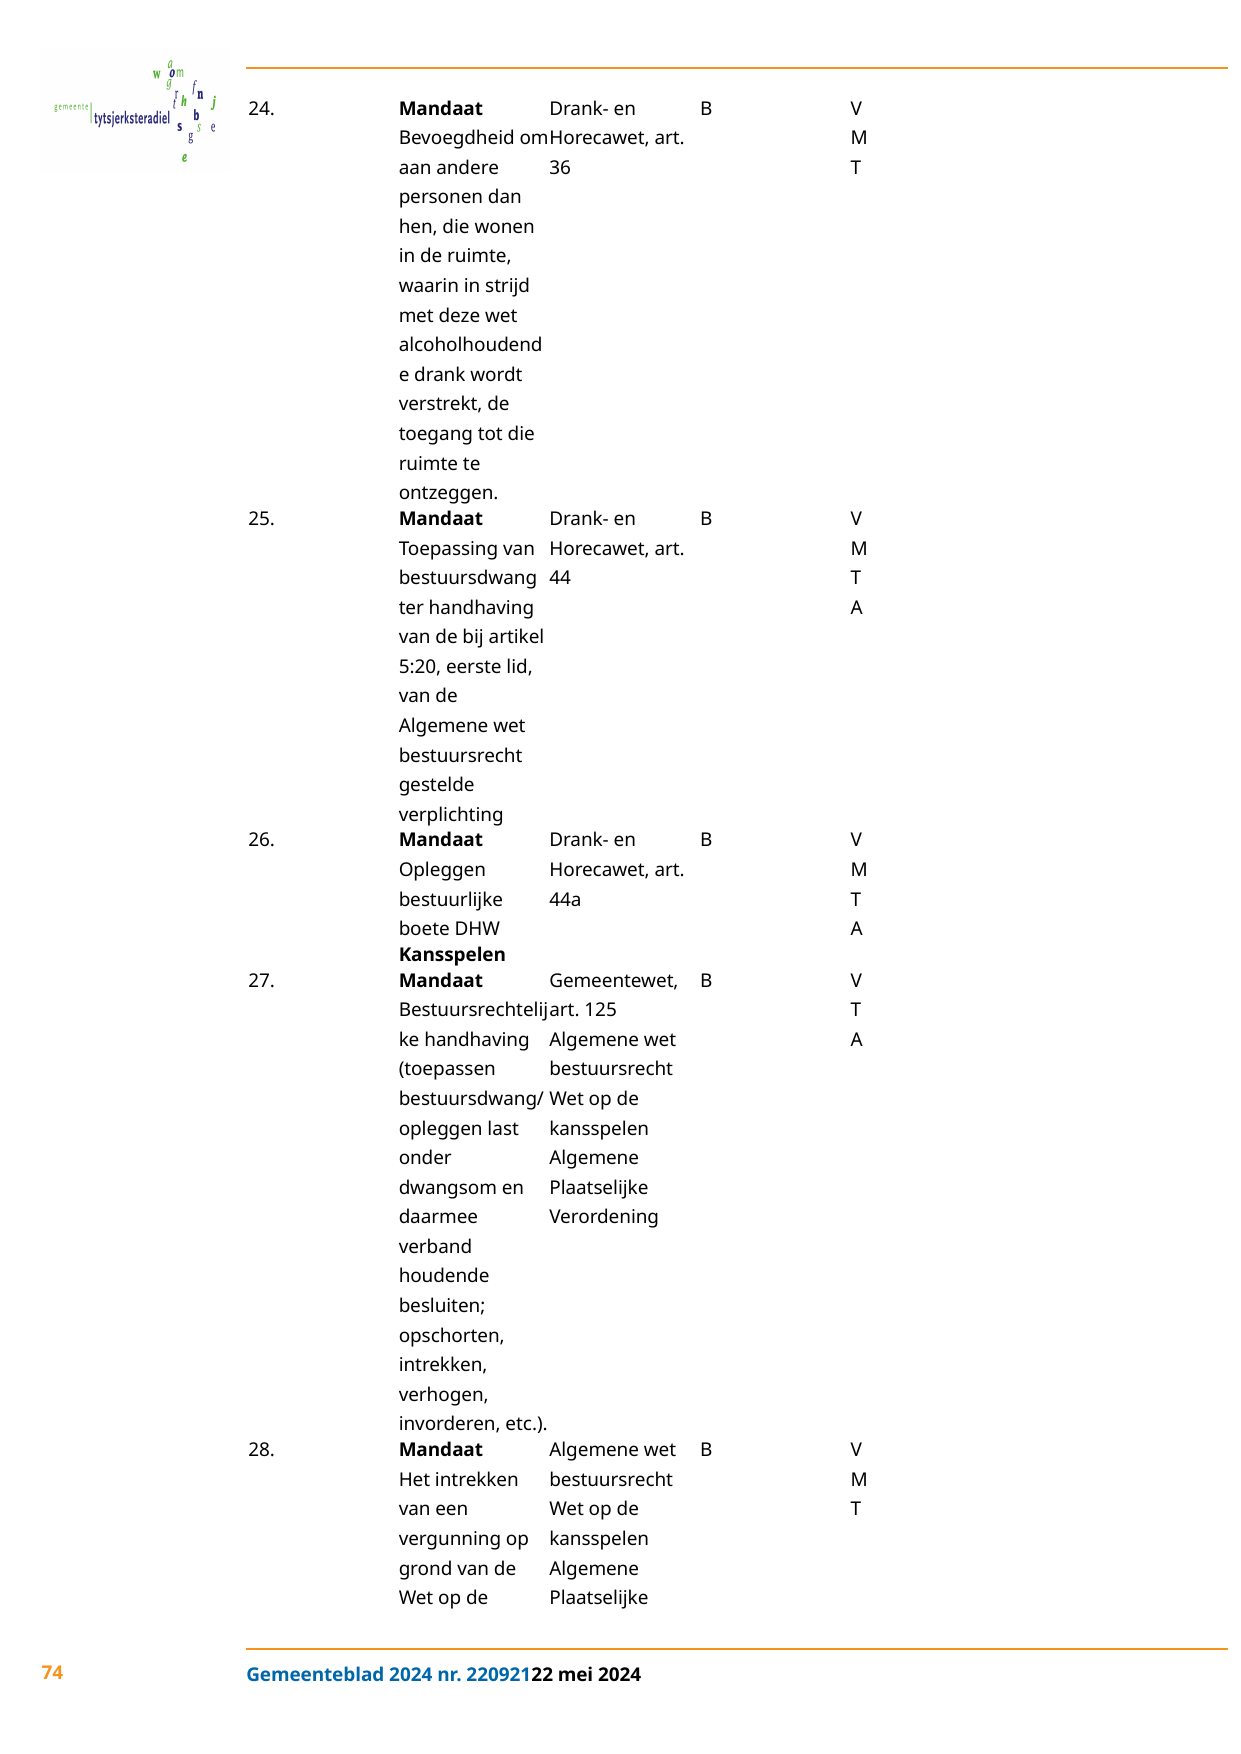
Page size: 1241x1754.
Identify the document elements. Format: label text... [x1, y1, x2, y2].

table_cell [1001, 505, 1152, 827]
picture [41, 47, 231, 172]
table_cell V M T [850, 1436, 1001, 1610]
table_cell Drank- en Horecawet, art. 44a [549, 827, 700, 941]
table_cell V M T A [850, 827, 1001, 941]
table_cell Mandaat Toepassing van bestuursdwang ter handhaving van de bij artikel 5:20, eerste lid, van de Algemene wet bestuursrecht gestelde verplichting [399, 505, 549, 827]
table_cell V T A [850, 967, 1001, 1436]
table_cell V M T [850, 95, 1001, 505]
table_cell [1001, 95, 1152, 505]
table_cell Kansspelen [399, 941, 1152, 967]
table_cell B [700, 1436, 850, 1610]
table_cell Mandaat Opleggen bestuurlijke boete DHW [399, 827, 549, 941]
table_cell 24. [248, 95, 398, 505]
table_cell Algemene wet bestuursrecht Wet op de kansspelen Algemene Plaatselijke [549, 1436, 700, 1610]
table_cell Drank- en Horecawet, art. 36 [549, 95, 700, 505]
table_cell B [700, 95, 850, 505]
table_cell [1001, 967, 1152, 1436]
table_cell Gemeentewet, art. 125 Algemene wet bestuursrecht Wet op de kansspelen Algemene Plaatselijke Verordening [549, 967, 700, 1436]
table_cell B [700, 967, 850, 1436]
table_cell Mandaat Bestuursrechtelijke handhaving (toepassen bestuursdwang/opleggen last onder dwangsom en daarmee verband houdende besluiten; opschorten, intrekken, verhogen, invorderen, etc.). [399, 967, 549, 1436]
table_cell [1001, 1436, 1152, 1610]
table_cell 26. [248, 827, 398, 941]
table_cell [248, 941, 398, 967]
table_cell B [700, 505, 850, 827]
table_cell Mandaat Het intrekken van een vergunning op grond van de Wet op de [399, 1436, 549, 1610]
table_cell Mandaat Bevoegdheid om aan andere personen dan hen, die wonen in de ruimte, waarin in strijd met deze wet alcoholhoudende drank wordt verstrekt, de toegang tot die ruimte te ontzeggen. [399, 95, 549, 505]
table_cell 25. [248, 505, 398, 827]
table_cell B [700, 827, 850, 941]
table_cell [1001, 827, 1152, 941]
table_cell 27. [248, 967, 398, 1436]
table_cell V M T A [850, 505, 1001, 827]
table_cell 28. [248, 1436, 398, 1610]
table_cell Drank- en Horecawet, art. 44 [549, 505, 700, 827]
